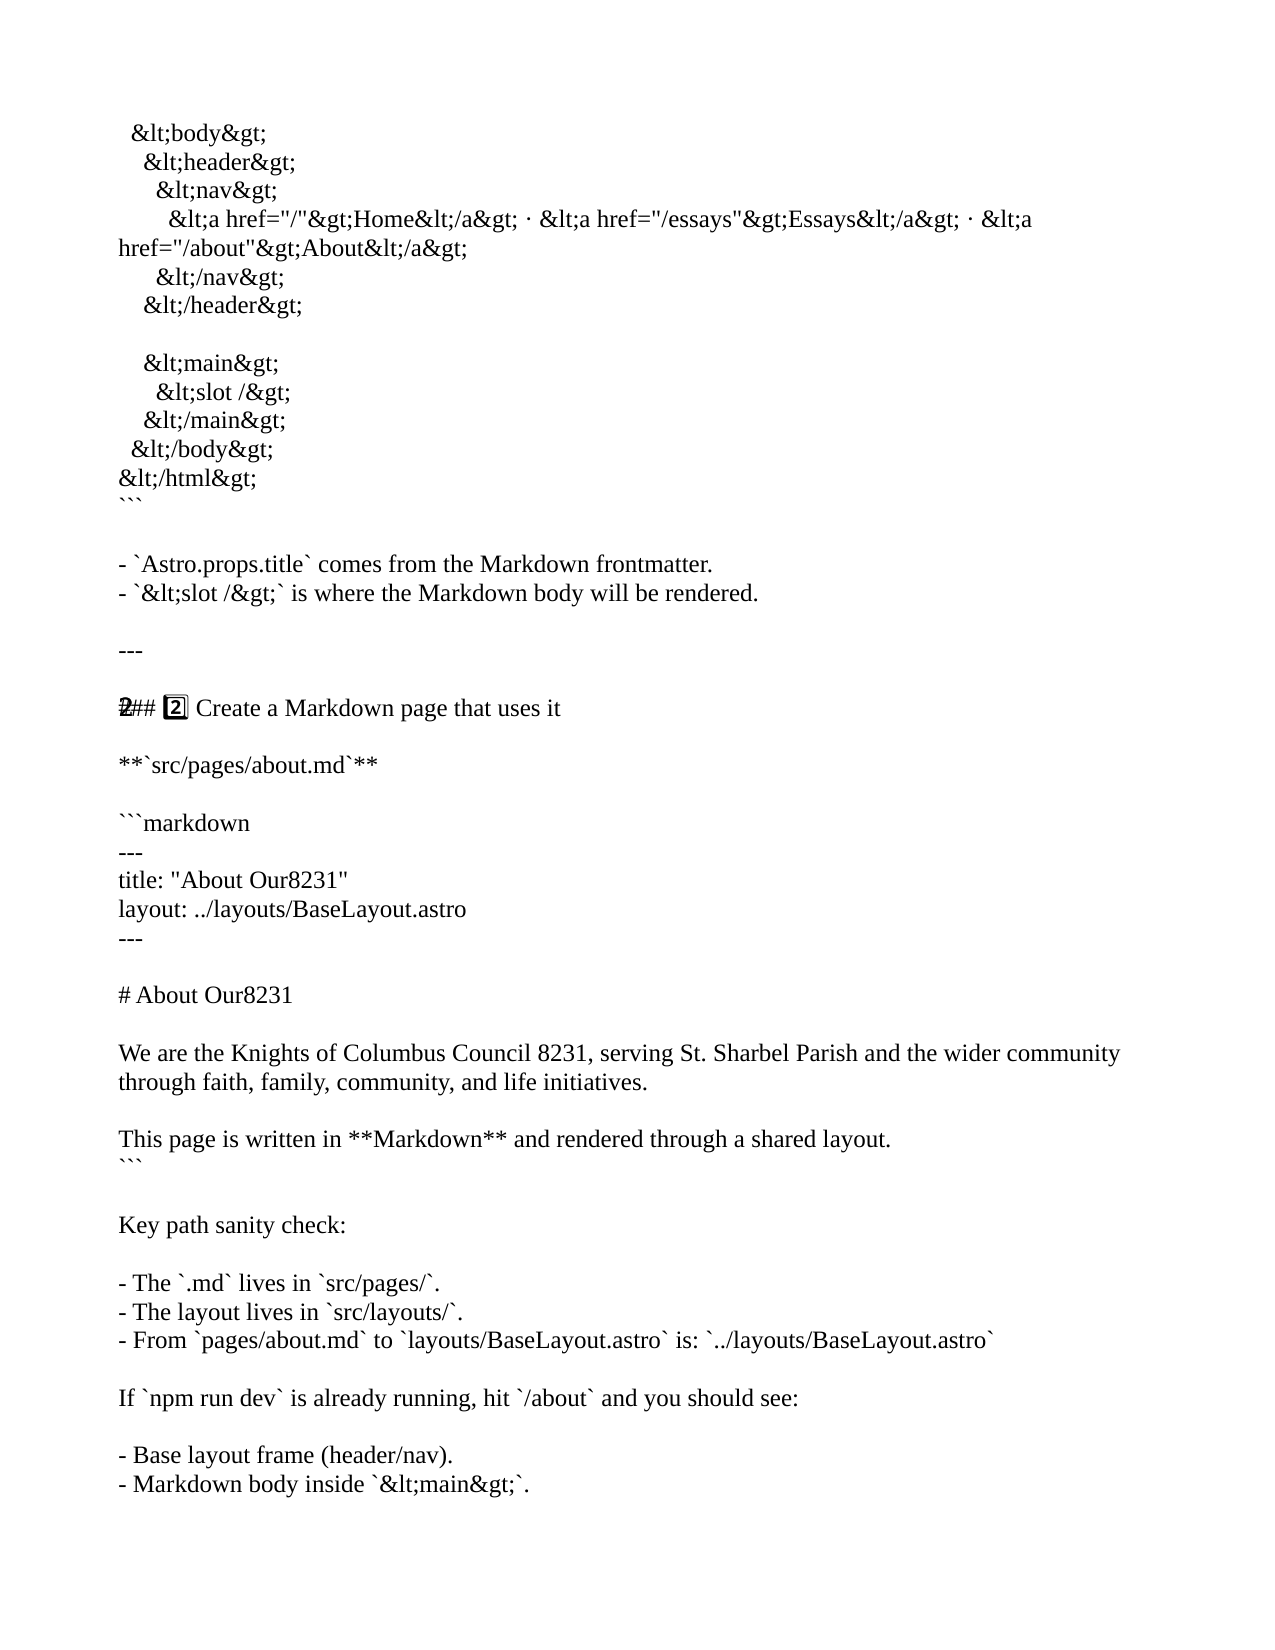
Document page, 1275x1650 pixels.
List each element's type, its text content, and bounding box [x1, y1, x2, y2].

text - `&lt;slot /&gt;` is where the Markdown body will be rendered. [118, 578, 1157, 607]
text title: "About Our8231" [118, 866, 1157, 894]
text Key path sanity check: [118, 1211, 1157, 1239]
text - From `pages/about.md` to `layouts/BaseLayout.astro` is: `../layouts/BaseLayout.astro` ✅ [118, 1326, 1157, 1354]
text ``` [118, 1153, 1157, 1182]
text &lt;header&gt; [118, 147, 1157, 176]
text - The `.md` lives in `src/pages/`. [118, 1268, 1157, 1297]
text &lt;/body&gt; [118, 434, 1157, 463]
text # About Our8231 [118, 981, 1157, 1009]
text &lt;/nav&gt; [118, 262, 1157, 291]
text &lt;nav&gt; [118, 176, 1157, 204]
text - Markdown body inside `&lt;main&gt;`. [118, 1469, 1157, 1498]
text &lt;/html&gt; [118, 463, 1157, 492]
text - `Astro.props.title` comes from the Markdown frontmatter. [118, 549, 1157, 578]
text &lt;/header&gt; [118, 291, 1157, 319]
text &lt;main&gt; [118, 348, 1157, 377]
text layout: ../layouts/BaseLayout.astro [118, 894, 1157, 923]
text - The layout lives in `src/layouts/`. [118, 1297, 1157, 1326]
text ``` [118, 492, 1157, 521]
text ```markdown [118, 808, 1157, 837]
text - Base layout frame (header/nav). [118, 1441, 1157, 1469]
text If `npm run dev` is already running, hit `/about` and you should see: [118, 1383, 1157, 1412]
text This page is written in **Markdown** and rendered through a shared layout. [118, 1124, 1157, 1153]
text We are the Knights of Columbus Council 8231, serving St. Sharbel Parish and the wider community through faith, family, community, and life initiatives. [118, 1038, 1157, 1096]
text **`src/pages/about.md`** [118, 751, 1157, 779]
text &lt;body&gt; [118, 118, 1157, 147]
text &lt;/main&gt; [118, 406, 1157, 434]
text --- [118, 837, 1157, 866]
text &lt;a href="/"&gt;Home&lt;/a&gt; · &lt;a href="/essays"&gt;Essays&lt;/a&gt; · &lt;a href="/about"&gt;About&lt;/a&gt; [118, 204, 1157, 262]
text ### 2️⃣ Create a Markdown page that uses it [118, 693, 1157, 722]
text --- [118, 636, 1157, 664]
text &lt;slot /&gt; [118, 377, 1157, 406]
text --- [118, 923, 1157, 952]
